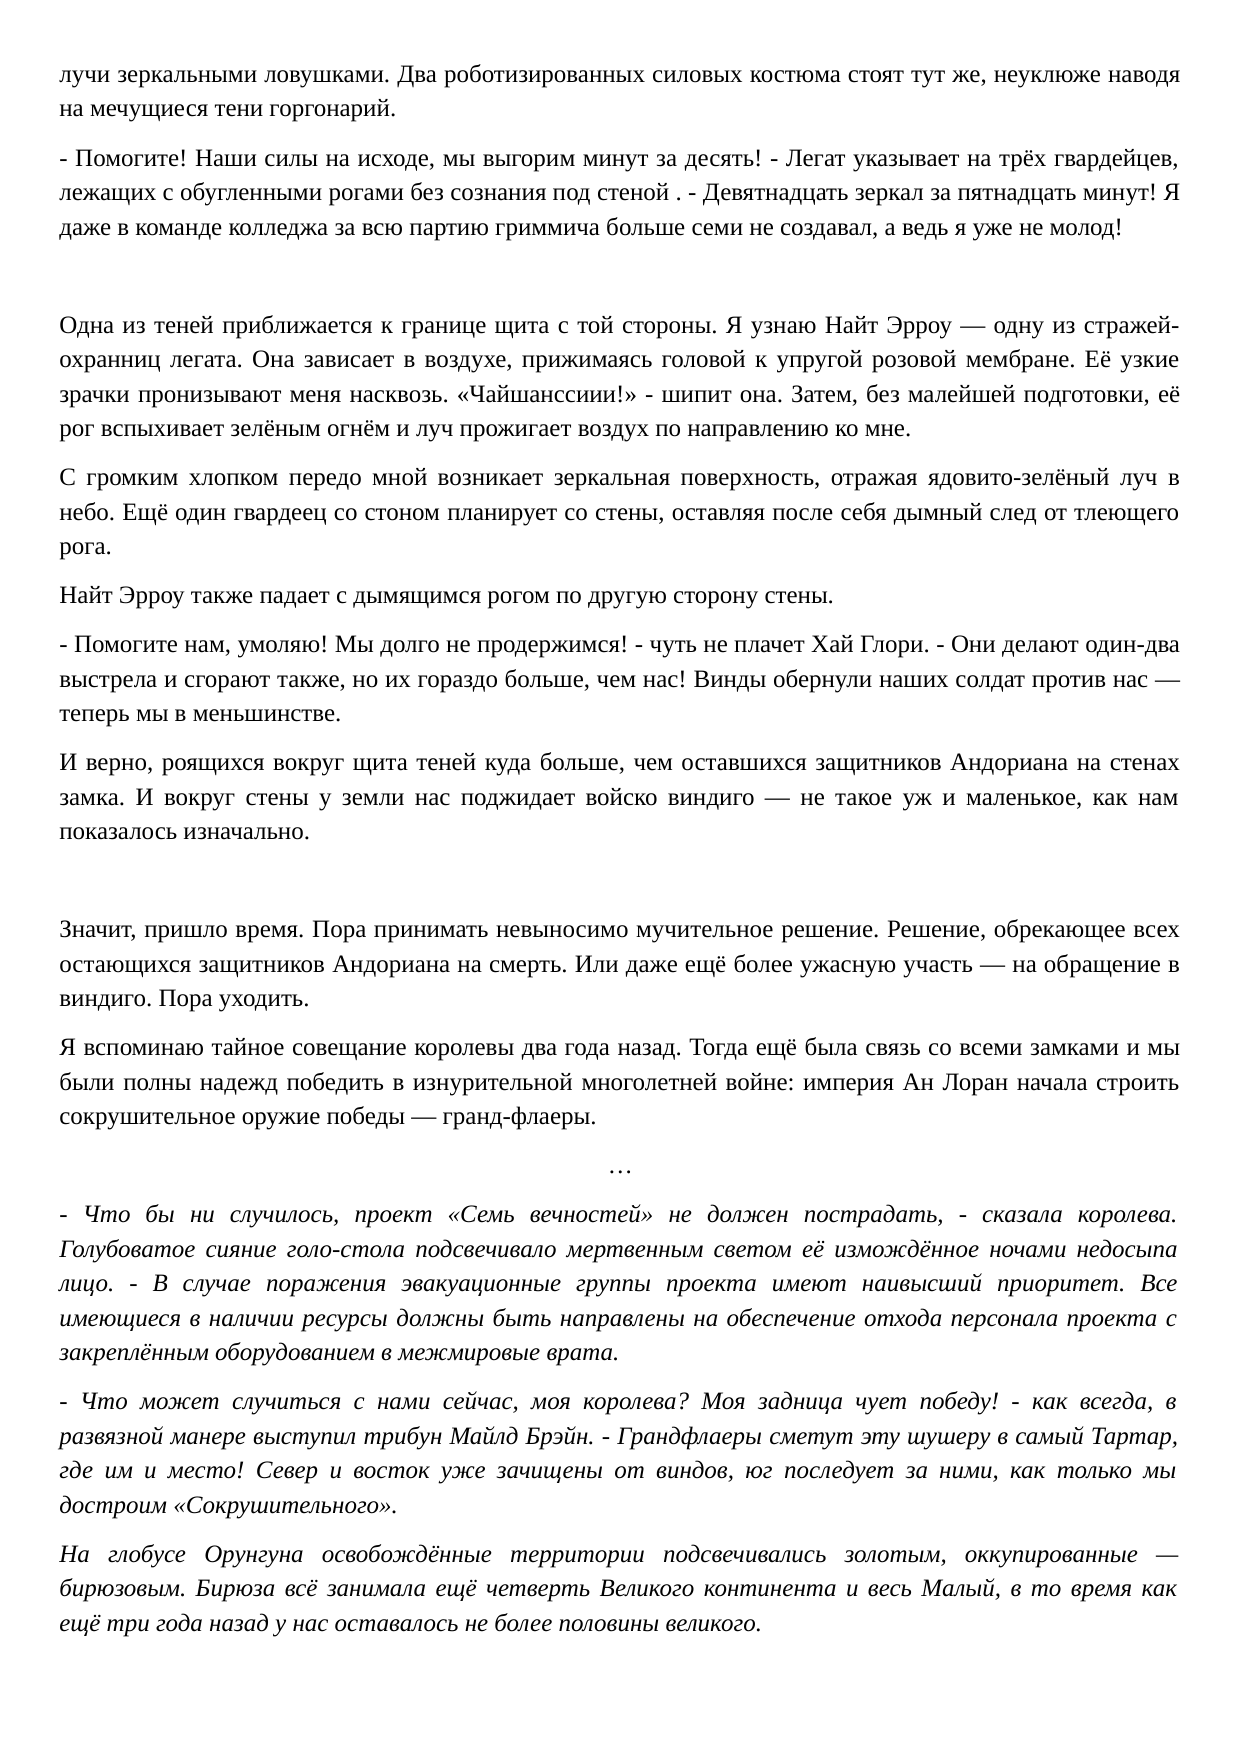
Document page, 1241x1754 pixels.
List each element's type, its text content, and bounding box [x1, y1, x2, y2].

text Значит, пришло время. Пора принимать невыносимо мучительное решение. Решение, обрекающее всех остающихся защитников Андориана на смерть. Или даже ещё более ужасную участь — на обращение в виндиго. Пора уходить. [59, 914, 1181, 1012]
text … [59, 1150, 1181, 1179]
text Одна из теней приближается к границе щита с той стороны. Я узнаю Найт Эрроу — одну из стражей-охранниц легата. Она зависает в воздухе, прижимаясь головой к упругой розовой мембране. Её узкие зрачки пронизывают меня насквозь. «Чайшанссиии!» - шипит она. Затем, без малейшей подготовки, её рог вспыхивает зелёным огнём и луч прожигает воздух по направлению ко мне. [59, 310, 1181, 442]
text С громким хлопком передо мной возникает зеркальная поверхность, отражая ядовито-зелёный луч в небо. Ещё один гвардеец со стоном планирует со стены, оставляя после себя дымный след от тлеющего рога. [59, 462, 1181, 560]
text лучи зеркальными ловушками. Два роботизированных силовых костюма стоят тут же, неуклюже наводя на мечущиеся тени горгонарий. [59, 59, 1181, 122]
text - Помогите нам, умоляю! Мы долго не продержимся! - чуть не плачет Хай Глори. - Они делают один-два выстрела и сгорают также, но их гораздо больше, чем нас! Винды обернули наших солдат против нас — теперь мы в меньшинстве. [59, 629, 1181, 727]
text Найт Эрроу также падает с дымящимся рогом по другую сторону стены. [59, 580, 1181, 609]
text - Что бы ни случилось, проект «Семь вечностей» не должен пострадать, - сказала королева. Голубоватое сияние голо-стола подсвечивало мертвенным светом её измождённое ночами недосыпа лицо. - В случае поражения эвакуационные группы проекта имеют наивысший приоритет. Все имеющиеся в наличии ресурсы должны быть направлены на обеспечение отхода персонала проекта с закреплённым оборудованием в межмировые врата. [59, 1199, 1181, 1366]
text На глобусе Орунгуна освобождённые территории подсвечивались золотым, оккупированные — бирюзовым. Бирюза всё занимала ещё четверть Великого континента и весь Малый, в то время как ещё три года назад у нас оставалось не более половины великого. [59, 1539, 1181, 1637]
text И верно, роящихся вокруг щита теней куда больше, чем оставшихся защитников Андориана на стенах замка. И вокруг стены у земли нас поджидает войско виндиго — не такое уж и маленькое, как нам показалось изначально. [59, 747, 1181, 845]
text - Что может случиться с нами сейчас, моя королева? Моя задница чует победу! - как всегда, в развязной манере выступил трибун Майлд Брэйн. - Грандфлаеры сметут эту шушеру в самый Тартар, где им и место! Север и восток уже зачищены от виндов, юг последует за ними, как только мы достроим «Сокрушительного». [59, 1386, 1181, 1519]
text - Помогите! Наши силы на исходе, мы выгорим минут за десять! - Легат указывает на трёх гвардейцев, лежащих с обугленными рогами без сознания под стеной . - Девятнадцать зеркал за пятнадцать минут! Я даже в команде колледжа за всю партию гриммича больше семи не создавал, а ведь я уже не молод! [59, 143, 1181, 240]
text Я вспоминаю тайное совещание королевы два года назад. Тогда ещё была связь со всеми замками и мы были полны надежд победить в изнурительной многолетней войне: империя Ан Лоран начала строить сокрушительное оружие победы — гранд-флаеры. [59, 1032, 1181, 1130]
